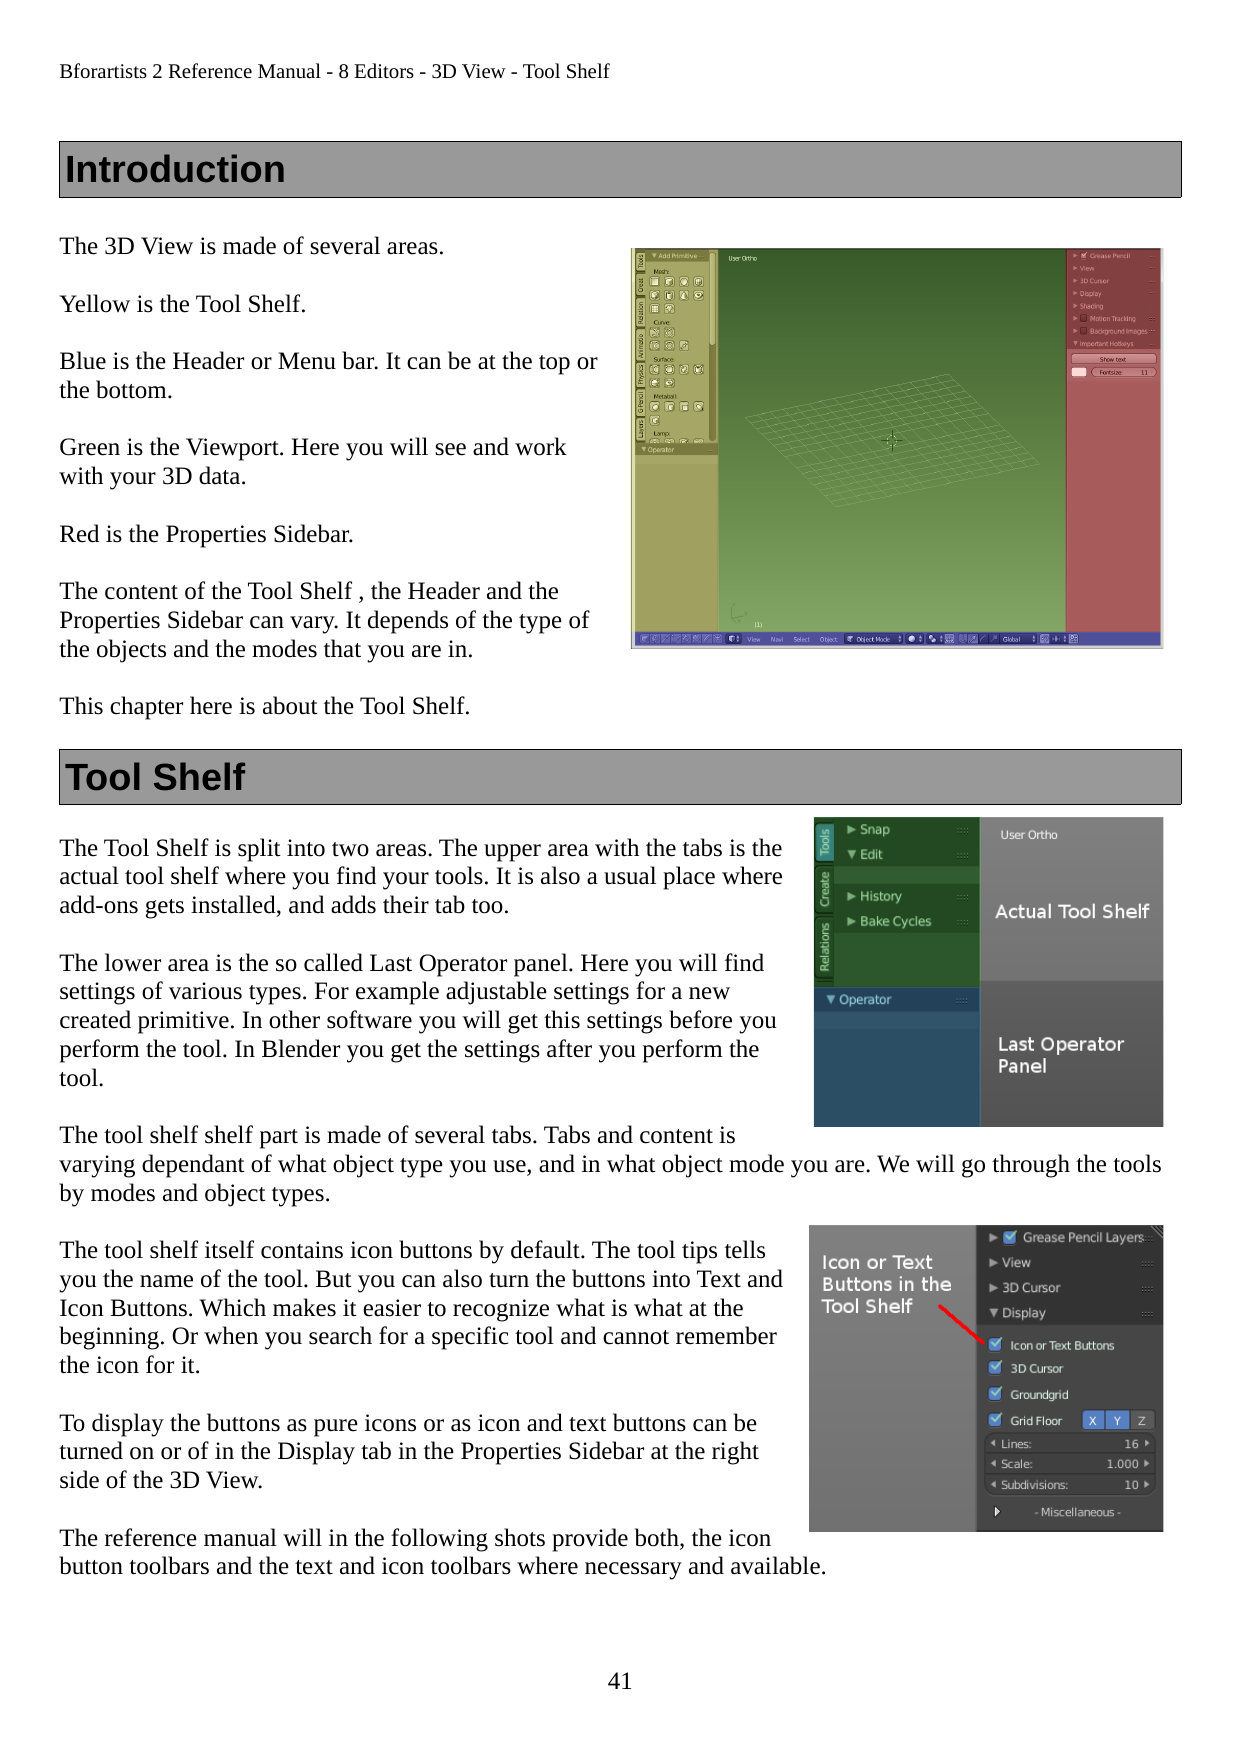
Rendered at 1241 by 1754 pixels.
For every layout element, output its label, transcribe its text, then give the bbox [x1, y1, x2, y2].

text Red is the Properties Sidebar. [59, 519, 630, 547]
text The Tool Shelf is split into two areas. The upper area with the tabs is the actual tool shelf where you find your tools. It is also a usual place where add-ons gets installed, and adds their tab too. [59, 833, 813, 919]
text The tool shelf itself contains icon buttons by default. The tool tips tells you the name of the tool. But you can also turn the buttons into Text and Icon Buttons. Which makes it easier to recognize what is what at the beginning. Or when you search for a specific tool and cannot remember the icon for it. [59, 1235, 809, 1379]
text The tool shelf shelf part is made of several tabs. Tabs and content is varying dependant of what object type you use, and in what object mode you are. We will go through the tools by modes and object types. [59, 1120, 1181, 1206]
text The content of the Tool Shelf , the Header and the Properties Sidebar can vary. It depends of the type of the objects and the modes that you are in. [59, 576, 1181, 662]
text Yellow is the Tool Shelf. Blue is the Header or Menu bar. It can be at the top or the bottom. [59, 289, 630, 404]
text To display the buttons as pure icons or as icon and text buttons can be turned on or of in the Display tab in the Properties Sidebar at the right side of the 3D View. [59, 1408, 809, 1494]
text This chapter here is about the Tool Shelf. [59, 691, 1181, 720]
picture [630, 248, 1164, 649]
picture [813, 817, 1164, 1127]
text The lower area is the so called Last Operator panel. Here you will find settings of various types. For example adjustable settings for a new created primitive. In other software you will get this settings before you perform the tool. In Blender you get the settings after you perform the tool. [59, 948, 813, 1091]
text The 3D View is made of several areas. [59, 231, 1181, 260]
text The reference manual will in the following shots provide both, the icon button toolbars and the text and icon toolbars where necessary and available. [59, 1523, 1181, 1580]
table_header Tool Shelf [60, 750, 1181, 804]
table_header Introduction [60, 142, 1181, 197]
text [1164, 289, 1181, 404]
picture [809, 1225, 1164, 1532]
text Green is the Viewport. Here you will see and work with your 3D data. [59, 432, 630, 490]
